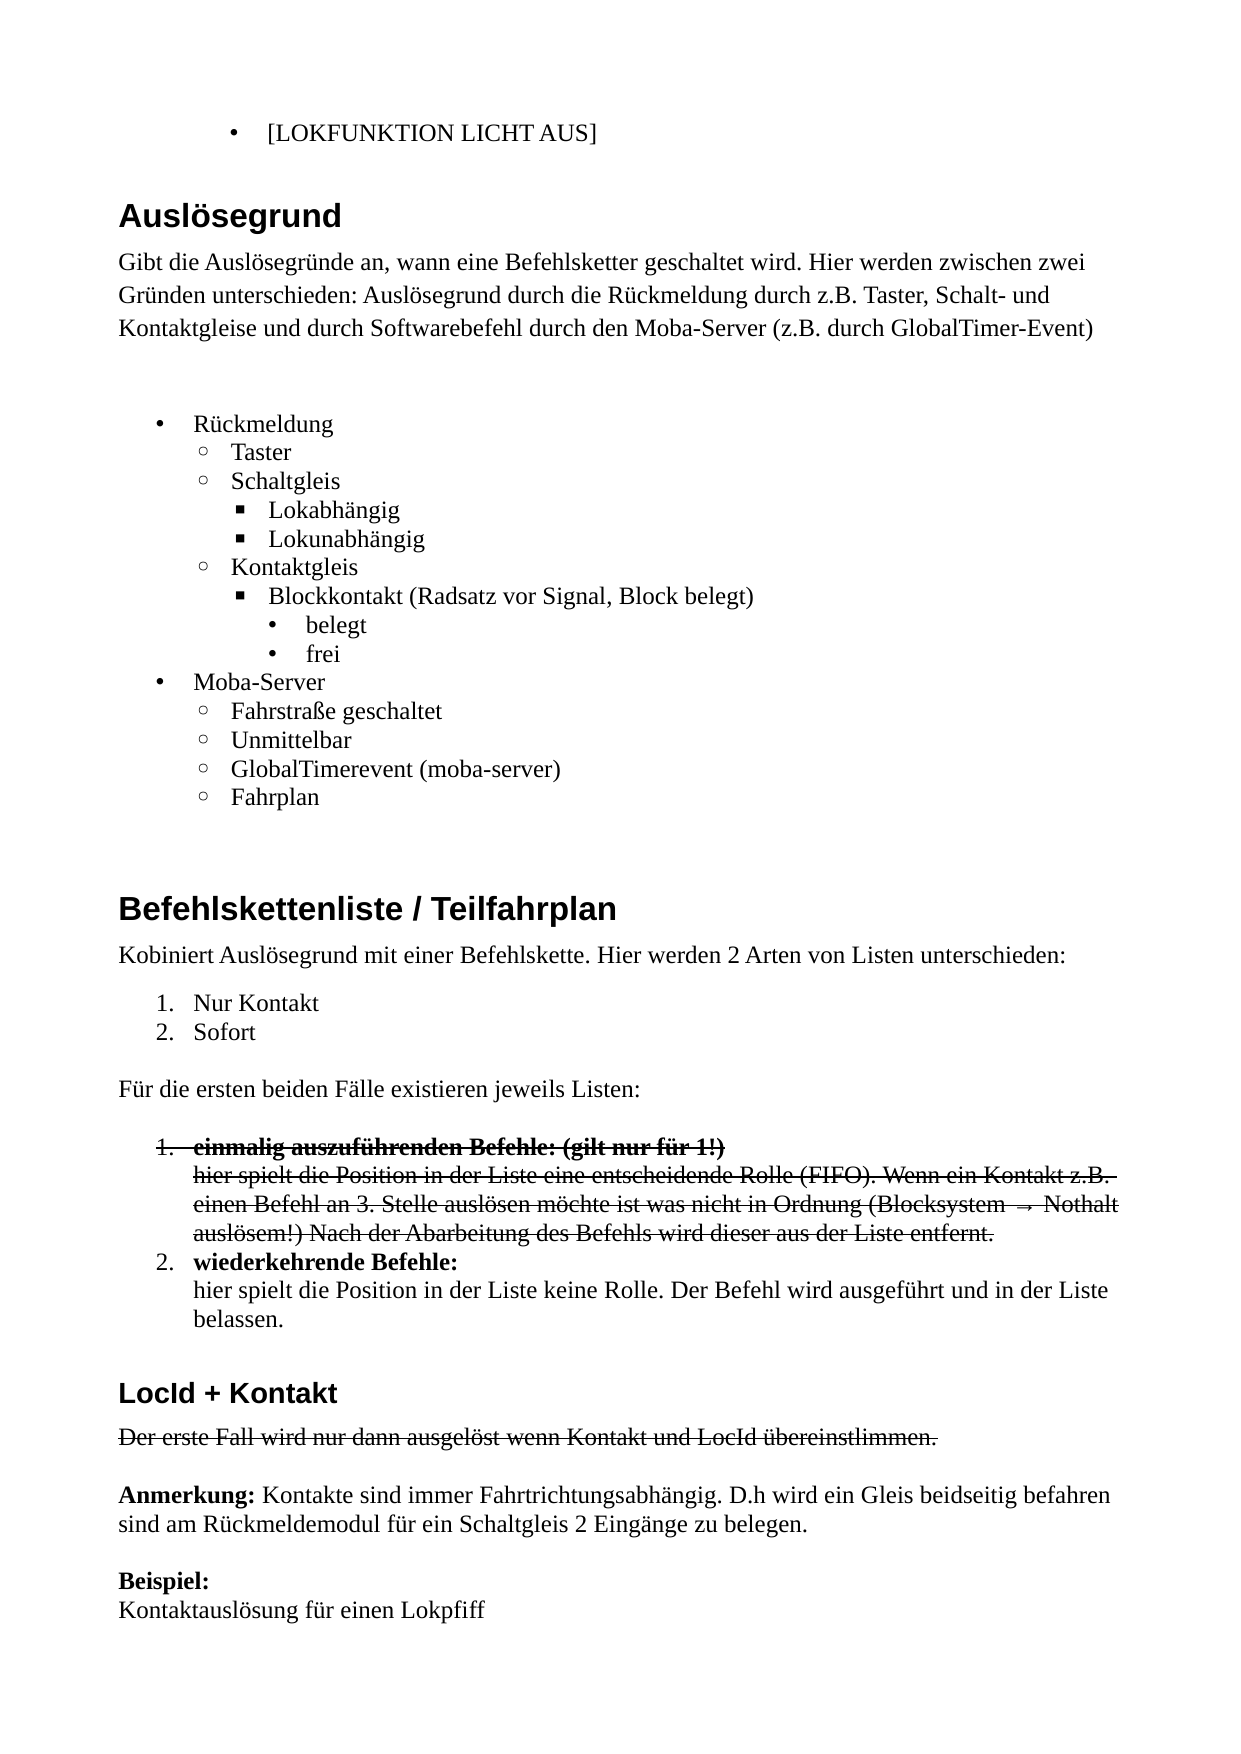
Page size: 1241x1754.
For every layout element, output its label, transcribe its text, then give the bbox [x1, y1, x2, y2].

list frei [268, 639, 1122, 667]
text Anmerkung: Kontakte sind immer Fahrtrichtungsabhängig. D.h wird ein Gleis beidseitig befahren sind am Rückmeldemodul für ein Schaltgleis 2 Eingänge zu belegen. [118, 1480, 1122, 1537]
list Moba-Server [156, 667, 1122, 696]
text Kobiniert Auslösegrund mit einer Befehlskette. Hier werden 2 Arten von Listen unterschieden: [118, 940, 1122, 969]
list Lokabhängig [231, 495, 1122, 524]
list [LOKFUNKTION LICHT AUS] [229, 118, 1122, 147]
list Sofort [156, 1017, 1122, 1074]
text Der erste Fall wird nur dann ausgelöst wenn Kontakt und LocId übereinstlimmen. [118, 1422, 1122, 1451]
text Für die ersten beiden Fälle existieren jeweils Listen: [118, 1074, 1122, 1103]
list Fahrstraße geschaltet [193, 696, 1122, 725]
text Kontaktauslösung für einen Lokpfiff [118, 1595, 1122, 1624]
list GlobalTimerevent (moba-server) [193, 754, 1122, 782]
subtitle Auslösegrund [118, 196, 1122, 235]
list Schaltgleis [193, 466, 1122, 495]
list Kontaktgleis [193, 552, 1122, 581]
list belegt [268, 610, 1122, 639]
list Nur Kontakt [156, 988, 1122, 1017]
list wiederkehrende Befehle: hier spielt die Position in der Liste keine Rolle. Der Befehl wird ausgeführt und in der Liste belassen. [156, 1247, 1122, 1333]
text Beispiel: [118, 1566, 1122, 1595]
list Rückmeldung [156, 409, 1122, 437]
list Taster [193, 437, 1122, 466]
list Fahrplan [193, 782, 1122, 811]
list Blockkontakt (Radsatz vor Signal, Block belegt) [231, 581, 1122, 610]
subtitle Befehlskettenliste / Teilfahrplan [118, 889, 1122, 928]
list Lokunabhängig [231, 524, 1122, 552]
list einmalig auszuführenden Befehle: (gilt nur für 1!) hier spielt die Position in der Liste eine entscheidende Rolle (FIFO). Wenn ein Kontakt z.B. einen Befehl an 3. Stelle auslösen möchte ist was nicht in Ordnung (Blocksystem → Nothalt auslösem!) Nach der Abarbeitung des Befehls wird dieser aus der Liste entfernt. [156, 1132, 1122, 1247]
subtitle LocId + Kontakt [118, 1376, 1122, 1410]
text Gibt die Auslösegründe an, wann eine Befehlsketter geschaltet wird. Hier werden zwischen zwei Gründen unterschieden: Auslösegrund durch die Rückmeldung durch z.B. Taster, Schalt- und Kontaktgleise und durch Softwarebefehl durch den Moba-Server (z.B. durch GlobalTimer-Event) [118, 247, 1122, 342]
list Unmittelbar [193, 725, 1122, 754]
